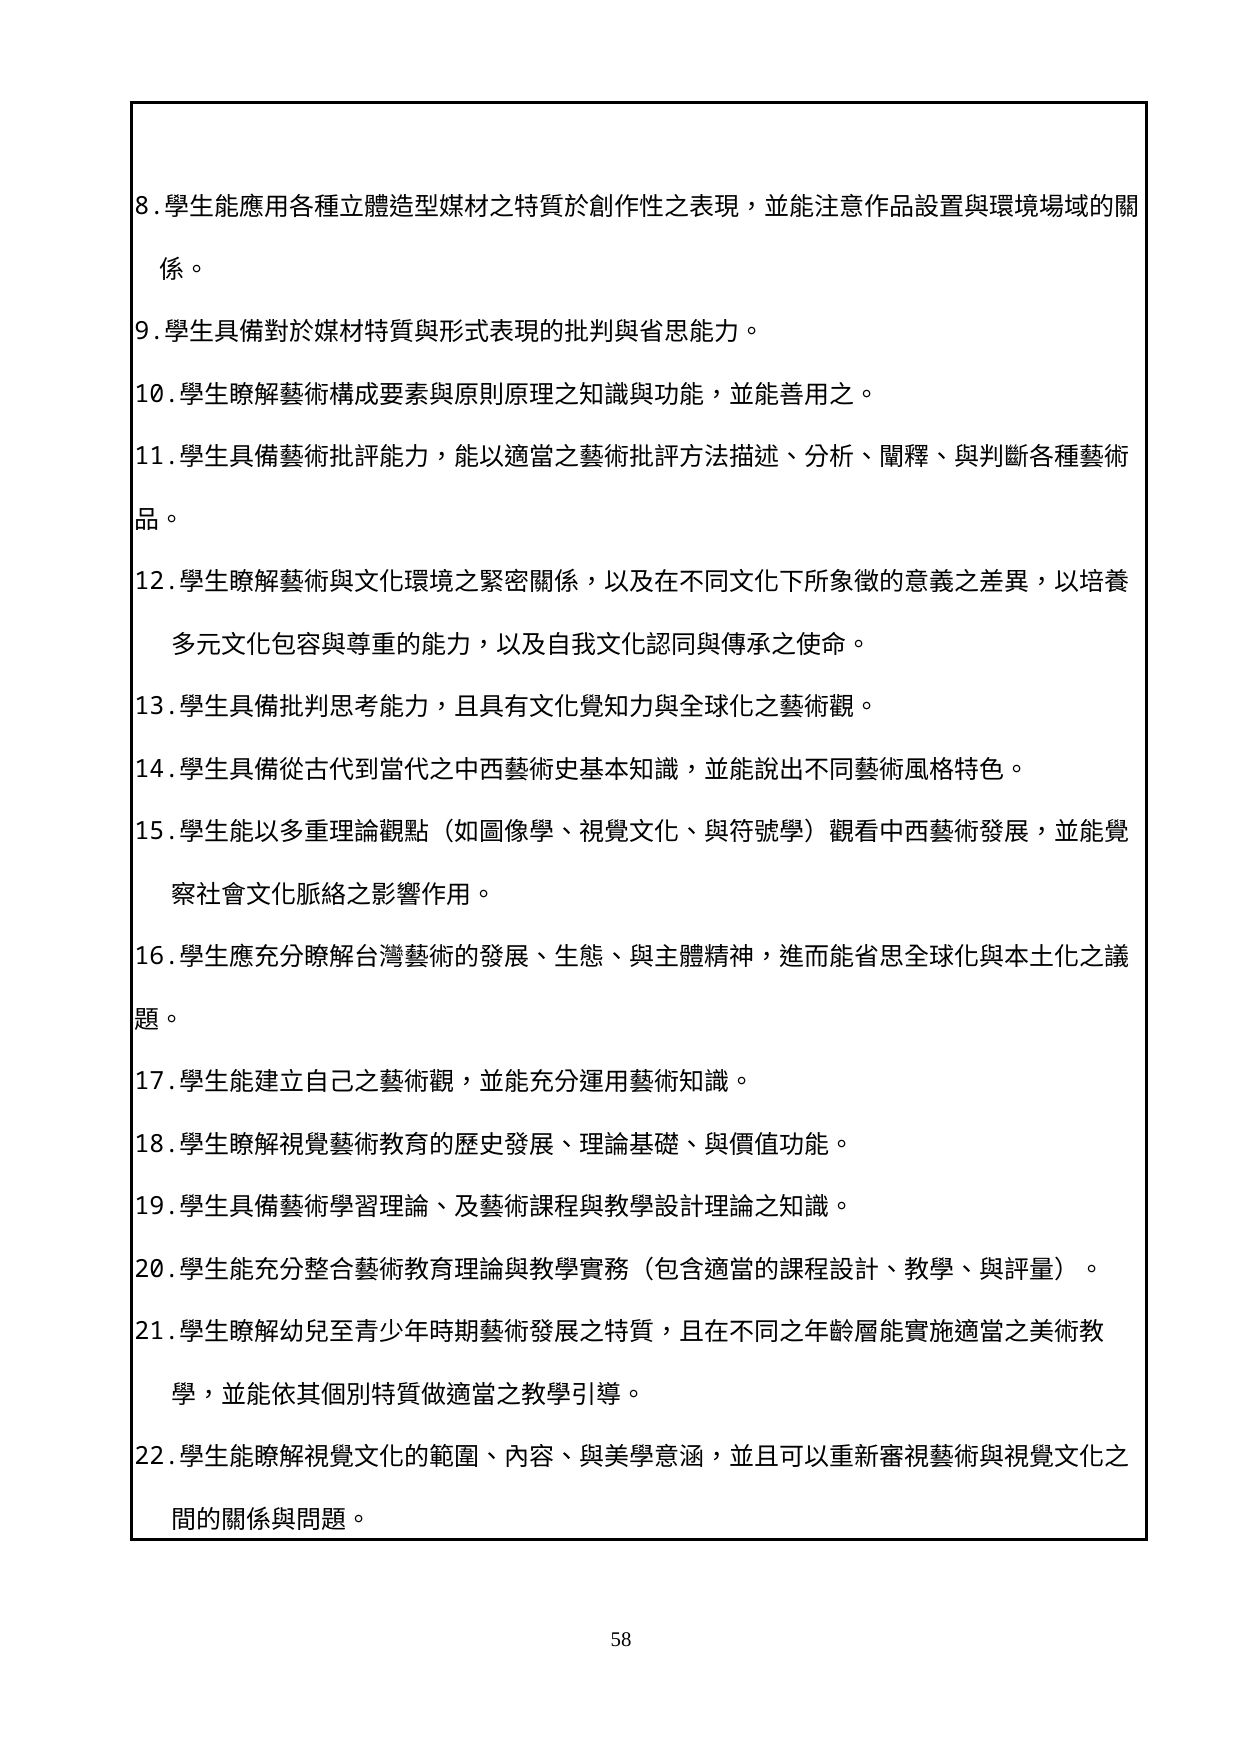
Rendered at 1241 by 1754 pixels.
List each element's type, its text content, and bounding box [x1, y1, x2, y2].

table_header 8.學生能應用各種立體造型媒材之特質於創作性之表現，並能注意作品設置與環境場域的關係。 9.學生具備對於媒材特質與形式表現的批判與省思能力。 10.學生瞭解藝術構成要素與原則原理之知識與功能，並能善用之。 11.學生具備藝術批評能力，能以適當之藝術批評方法描述、分析、闡釋、與判斷各種藝術品。 12.學生瞭解藝術與文化環境之緊密關係，以及在不同文化下所象徵的意義之差異，以培養多元文化包容與尊重的能力，以及自我文化認同與傳承之使命。 13.學生具備批判思考能力，且具有文化覺知力與全球化之藝術觀。 14.學生具備從古代到當代之中西藝術史基本知識，並能說出不同藝術風格特色。 15.學生能以多重理論觀點（如圖像學、視覺文化、與符號學）觀看中西藝術發展，並能覺察社會文化脈絡之影響作用。 16.學生應充分瞭解台灣藝術的發展、生態、與主體精神，進而能省思全球化與本土化之議題。 17.學生能建立自己之藝術觀，並能充分運用藝術知識。 18.學生瞭解視覺藝術教育的歷史發展、理論基礎、與價值功能。 19.學生具備藝術學習理論、及藝術課程與教學設計理論之知識。 20.學生能充分整合藝術教育理論與教學實務（包含適當的課程設計、教學、與評量）。 21.學生瞭解幼兒至青少年時期藝術發展之特質，且在不同之年齡層能實施適當之美術教學，並能依其個別特質做適當之教學引導。 22.學生能瞭解視覺文化的範圍、內容、與美學意涵，並且可以重新審視藝術與視覺文化之間的關係與問題。 [133, 104, 1145, 1538]
